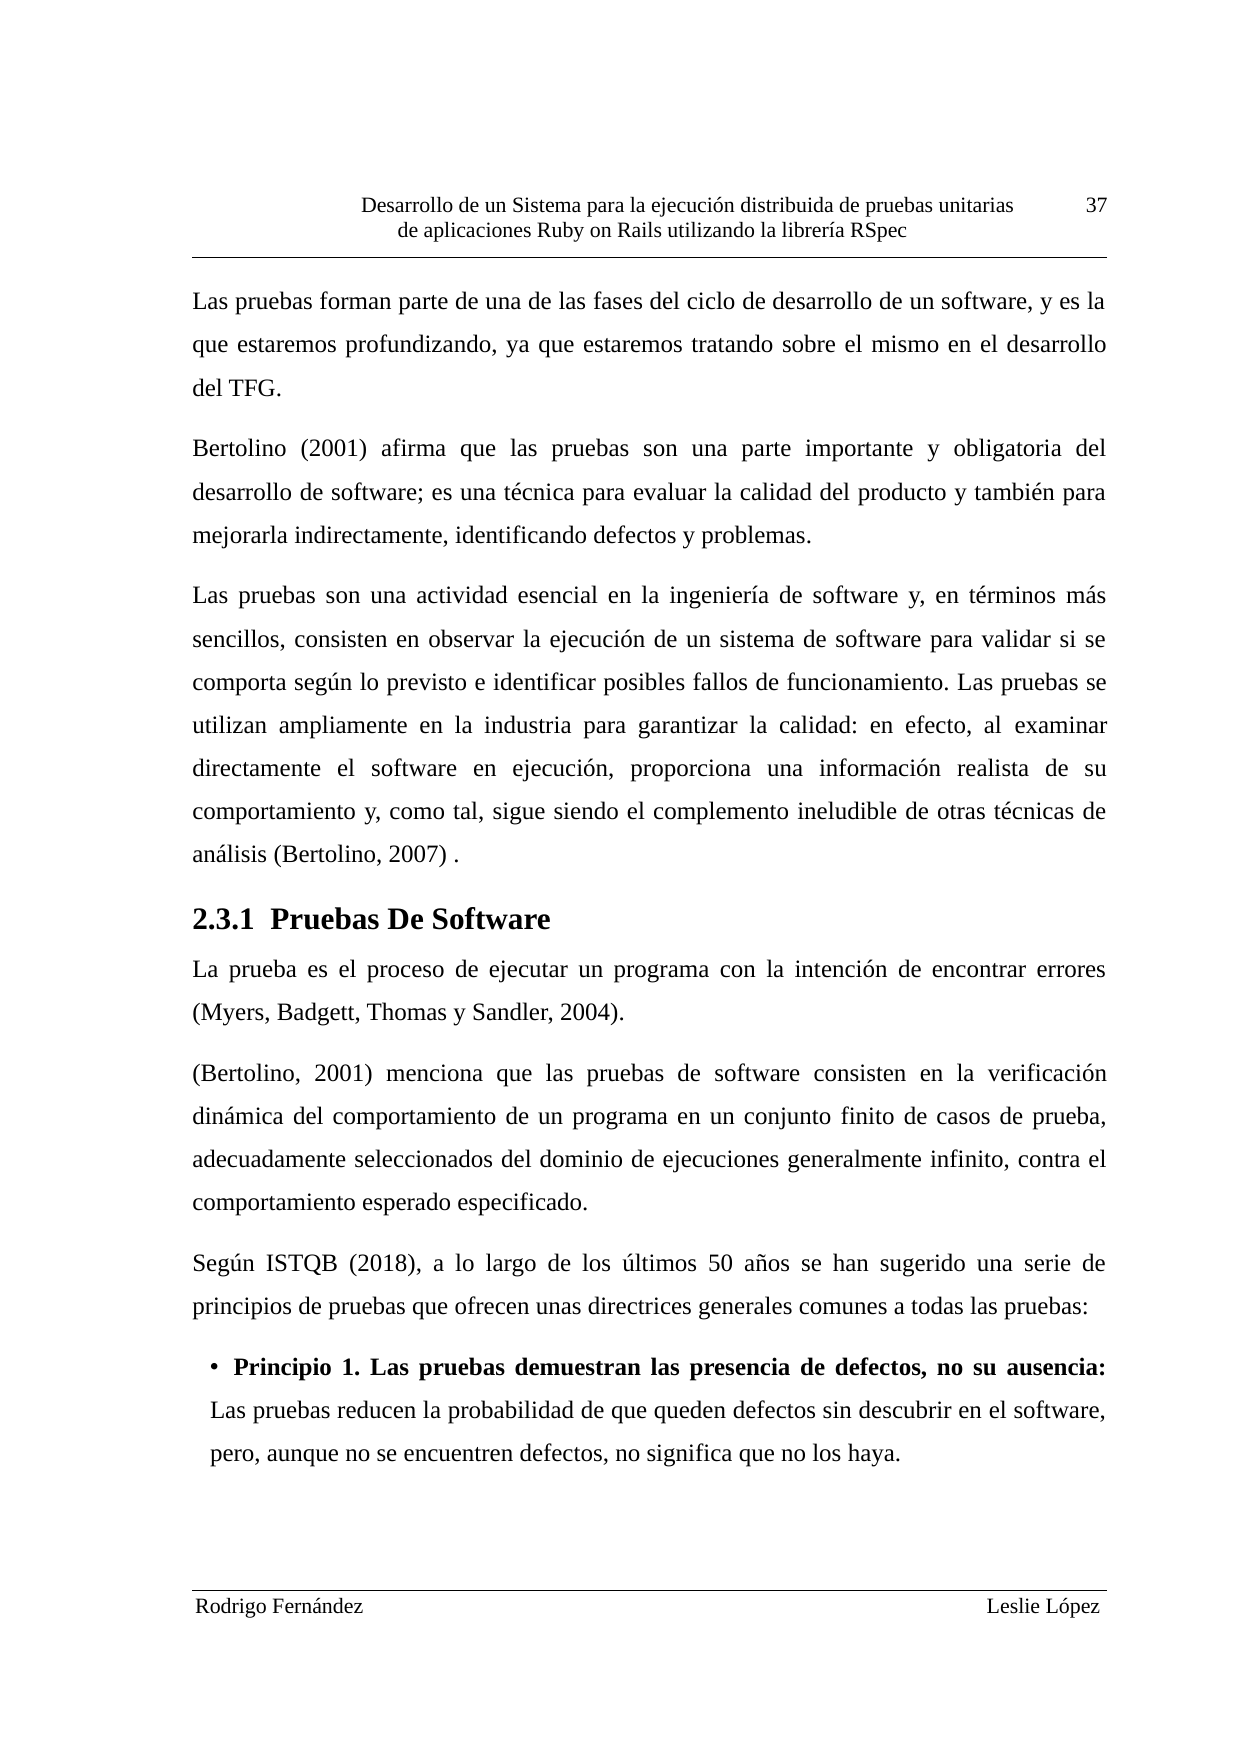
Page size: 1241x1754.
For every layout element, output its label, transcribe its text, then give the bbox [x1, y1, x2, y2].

text La prueba es el proceso de ejecutar un programa con la intención de encontrar errores (Myers, Badgett, Thomas y Sandler, 2004)⁠. [192, 954, 1107, 1026]
list Principio 1. Las pruebas demuestran las presencia de defectos, no su ausencia: Las pruebas reducen la probabilidad de que queden defectos sin descubrir en el software, pero, aunque no se encuentren defectos, no significa que no los haya. [210, 1352, 1107, 1467]
text Las pruebas forman parte de una de las fases del ciclo de desarrollo de un software, y es la que estaremos profundizando, ya que estaremos tratando sobre el mismo en el desarrollo del TFG. [192, 286, 1107, 401]
text Según ISTQB (2018)⁠, a lo largo de los últimos 50 años se han sugerido una serie de principios de pruebas que ofrecen unas directrices generales comunes a todas las pruebas: [192, 1248, 1107, 1320]
text (Bertolino, 2001)⁠ menciona que las pruebas de software consisten en la verificación dinámica del comportamiento de un programa en un conjunto finito de casos de prueba, adecuadamente seleccionados del dominio de ejecuciones generalmente infinito, contra el comportamiento esperado especificado. [192, 1058, 1107, 1216]
text Las pruebas son una actividad esencial en la ingeniería de software y, en términos más sencillos, consisten en observar la ejecución de un sistema de software para validar si se comporta según lo previsto e identificar posibles fallos de funcionamiento. Las pruebas se utilizan ampliamente en la industria para garantizar la calidad: en efecto, al examinar directamente el software en ejecución, proporciona una información realista de su comportamiento y, como tal, sigue siendo el complemento ineludible de otras técnicas de análisis (Bertolino, 2007)⁠ . [192, 581, 1107, 868]
subtitle Pruebas de Software [192, 900, 1107, 936]
text Bertolino (2001)⁠ afirma que las pruebas son una parte importante y obligatoria del desarrollo de software; es una técnica para evaluar la calidad del producto y también para mejorarla indirectamente, identificando defectos y problemas. [192, 433, 1107, 548]
